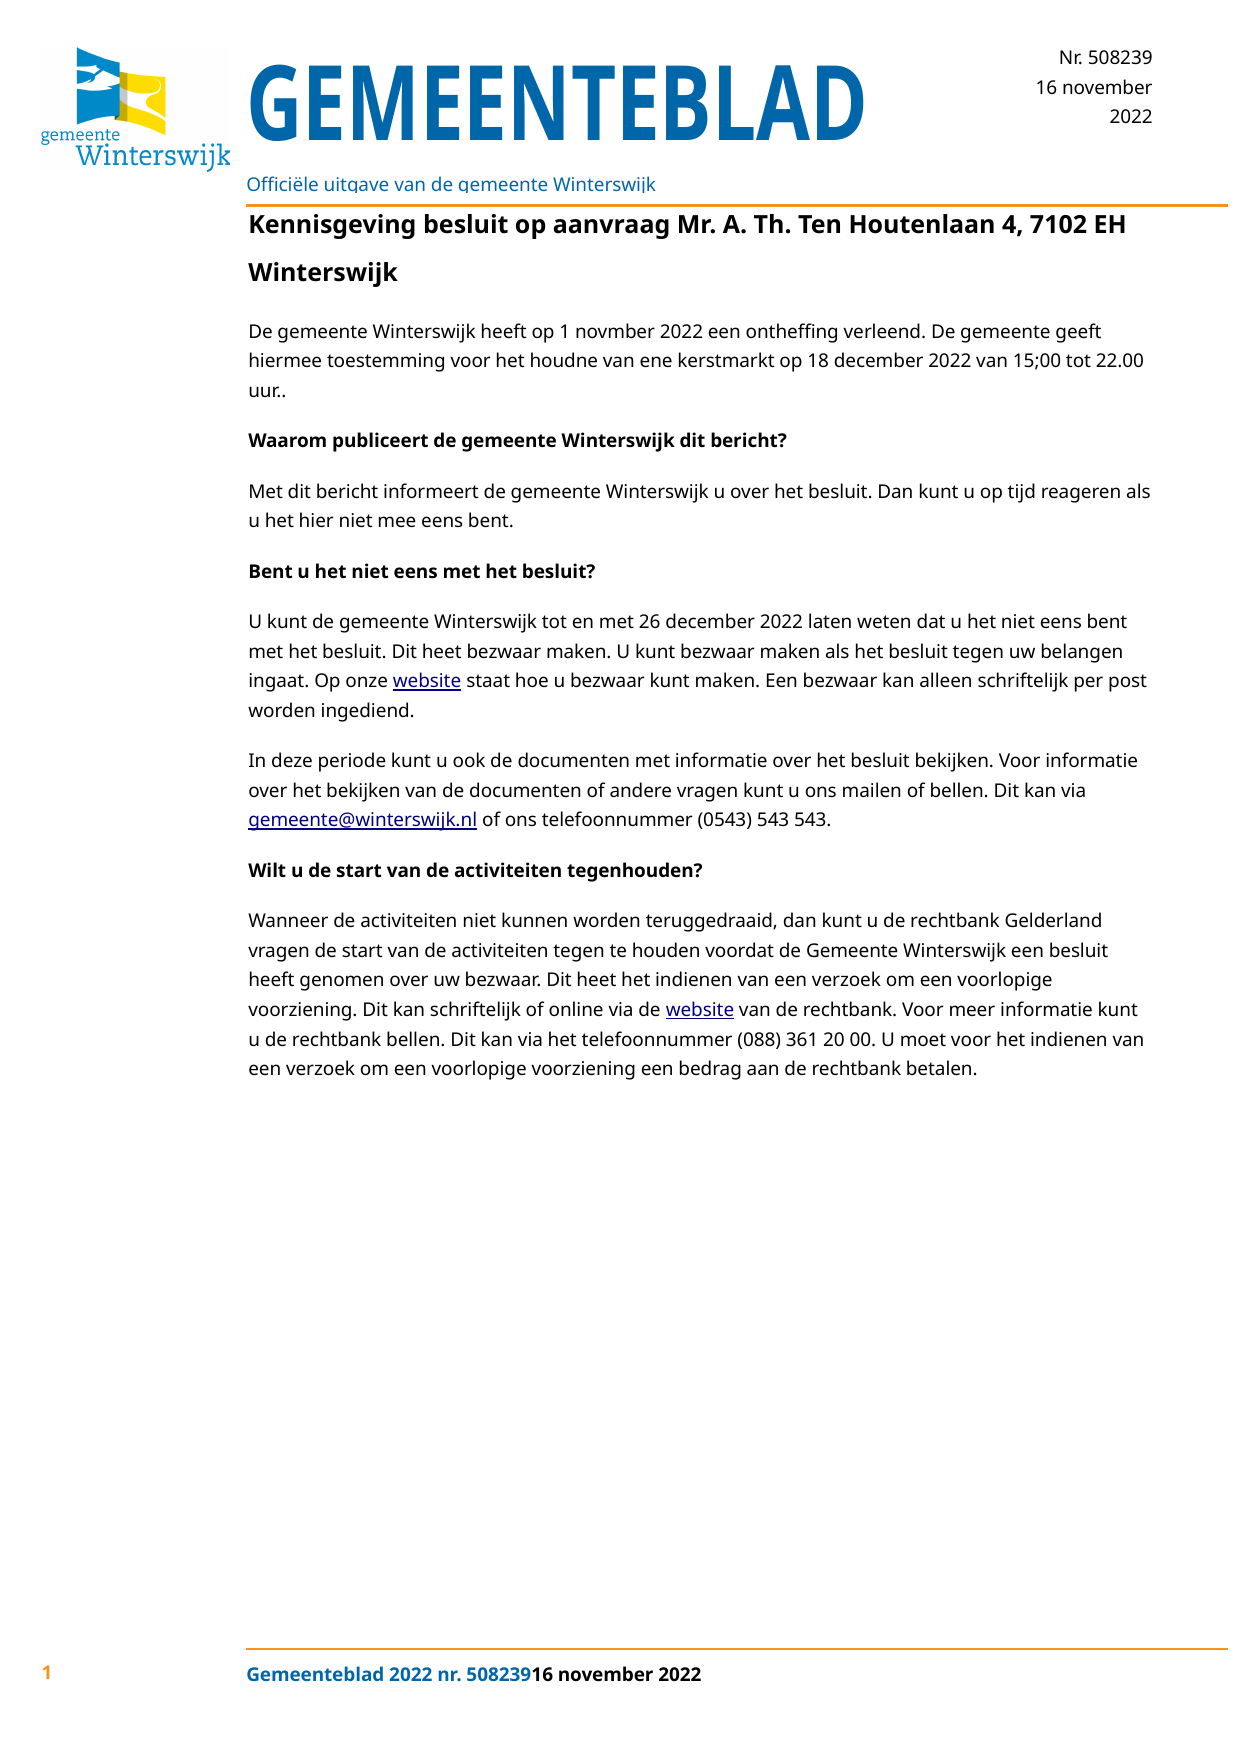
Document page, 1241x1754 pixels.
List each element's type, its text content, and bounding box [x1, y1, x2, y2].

text Waarom publiceert de gemeente Winterswijk dit bericht? [248, 427, 1152, 453]
picture [41, 47, 231, 172]
picture [225, 153, 231, 162]
text Kennisgeving besluit op aanvraag Mr. A. Th. Ten Houtenlaan 4, 7102 EH Winterswijk [248, 207, 1152, 288]
text Wilt u de start van de activiteiten tegenhouden? [248, 857, 1152, 883]
text Met dit bericht informeert de gemeente Winterswijk u over het besluit. Dan kunt u op tijd reageren als u het hier niet mee eens bent. [248, 478, 1152, 533]
text In deze periode kunt u ook de documenten met informatie over het besluit bekijken. Voor informatie over het bekijken van de documenten of andere vragen kunt u ons mailen of bellen. Dit kan via gemeente@winterswijk.nl of ons telefoonnummer (0543) 543 543. [248, 747, 1152, 832]
text De gemeente Winterswijk heeft op 1 novmber 2022 een ontheffing verleend. De gemeente geeft hiermee toestemming voor het houdne van ene kerstmarkt op 18 december 2022 van 15;00 tot 22.00 uur.. [248, 318, 1152, 403]
text Wanneer de activiteiten niet kunnen worden teruggedraaid, dan kunt u de rechtbank Gelderland vragen de start van de activiteiten tegen te houden voordat de Gemeente Winterswijk een besluit heeft genomen over uw bezwaar. Dit heet het indienen van een verzoek om een voorlopige voorziening. Dit kan schriftelijk of online via de website van de rechtbank. Voor meer informatie kunt u de rechtbank bellen. Dit kan via het telefoonnummer (088) 361 20 00. U moet voor het indienen van een verzoek om een voorlopige voorziening een bedrag aan de rechtbank betalen. [248, 907, 1152, 1081]
text U kunt de gemeente Winterswijk tot en met 26 december 2022 laten weten dat u het niet eens bent met het besluit. Dit heet bezwaar maken. U kunt bezwaar maken als het besluit tegen uw belangen ingaat. Op onze website staat hoe u bezwaar kunt maken. Een bezwaar kan alleen schriftelijk per post worden ingediend. [248, 608, 1152, 723]
text Bent u het niet eens met het besluit? [248, 558, 1152, 584]
